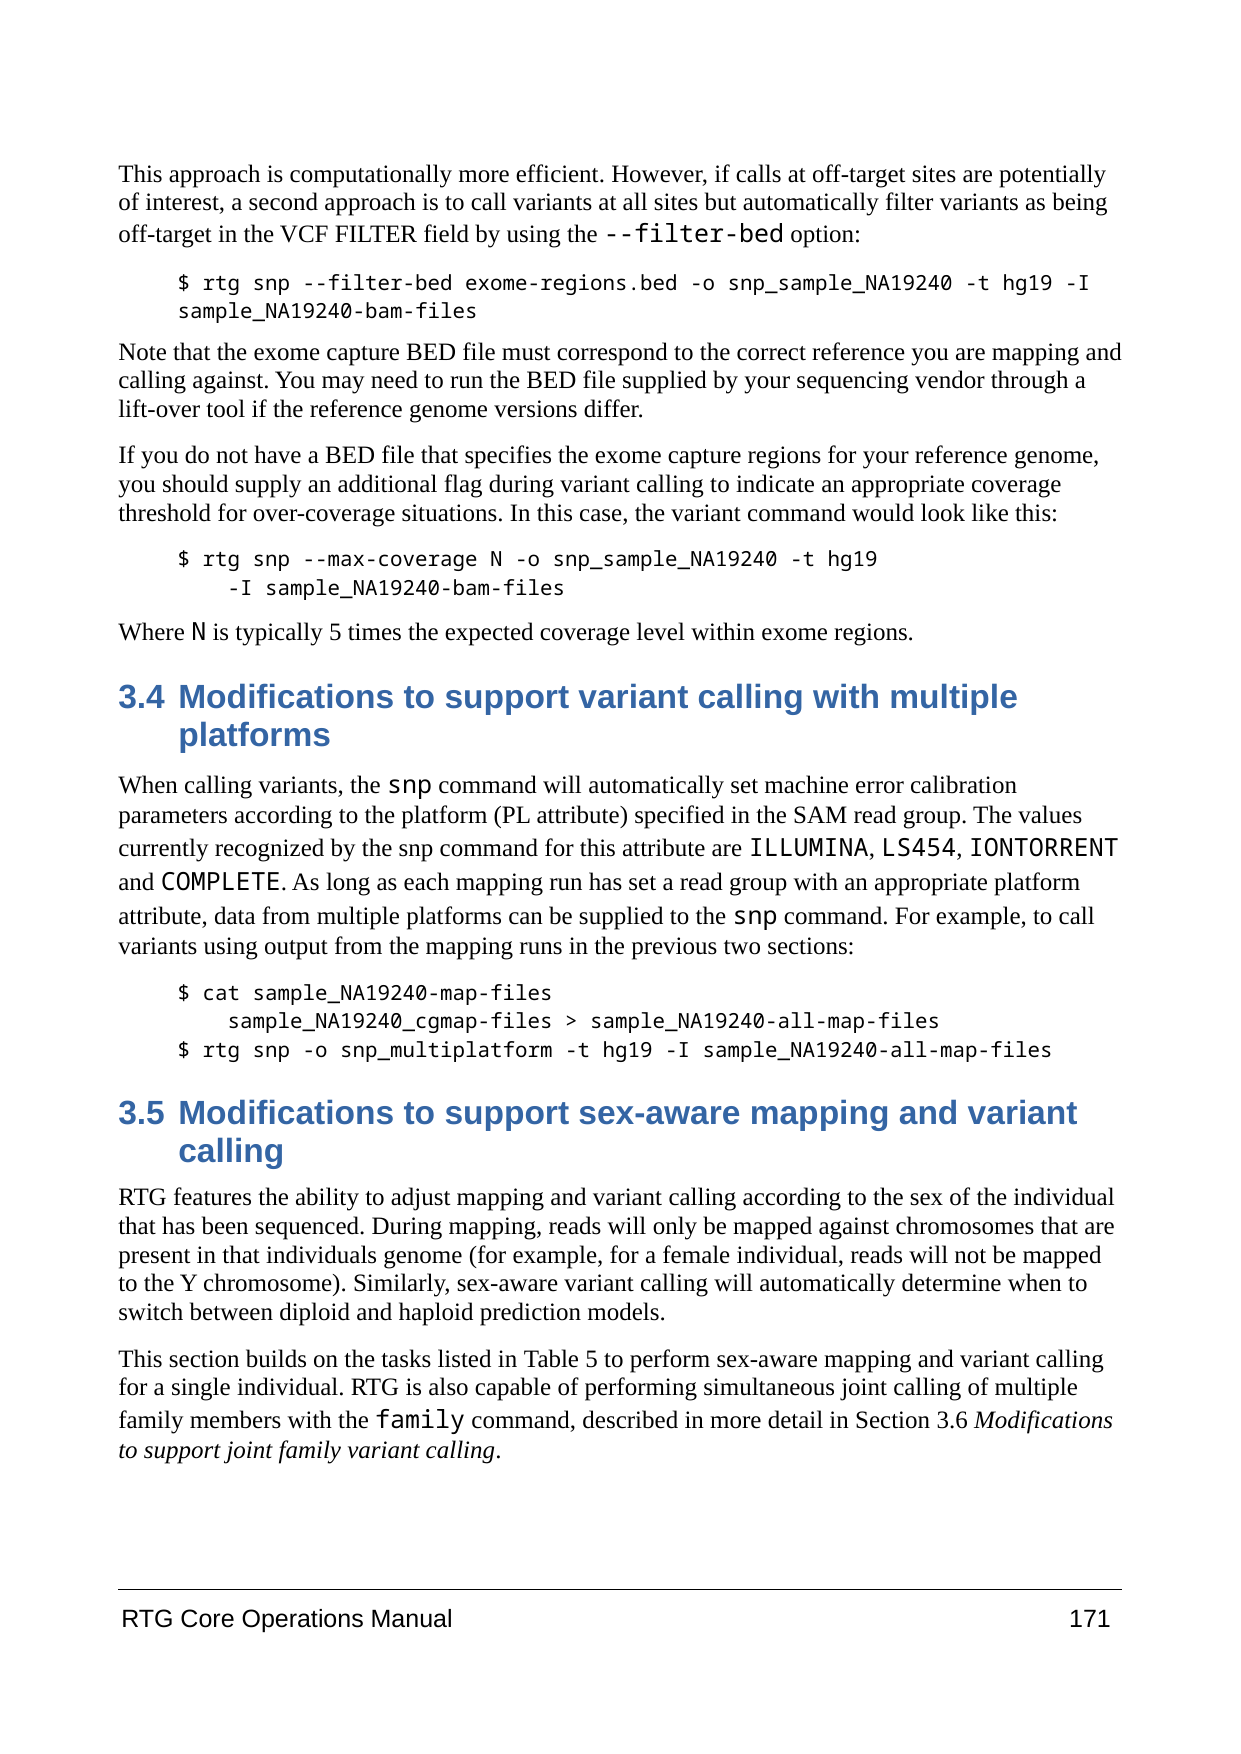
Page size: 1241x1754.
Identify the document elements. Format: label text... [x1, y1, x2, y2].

text $ cat sample_NA19240-map-files [177, 978, 1122, 1006]
text -I sample_NA19240-bam-files [177, 573, 1122, 601]
text $ rtg snp --max-coverage N -o snp_sample_NA19240 -t hg19 [177, 544, 1122, 573]
text Note that the exome capture BED file must correspond to the correct reference you are mapping and calling against. You may need to run the BED file supplied by your sequencing vendor through a lift-over tool if the reference genome versions differ. [118, 337, 1122, 423]
text This section builds on the tasks listed in Table 5 to perform sex-aware mapping and variant calling for a single individual. RTG is also capable of performing simultaneous joint calling of multiple family members with the family command, described in more detail in Section 3.6 Modifications to support joint family variant calling. [118, 1344, 1122, 1464]
text RTG features the ability to adjust mapping and variant calling according to the sex of the individual that has been sequenced. During mapping, reads will only be mapped against chromosomes that are present in that individuals genome (for example, for a female individual, reads will not be mapped to the Y chromosome). Similarly, sex-aware variant calling will automatically determine when to switch between diploid and haploid prediction models. [118, 1182, 1122, 1326]
subtitle Modifications to support variant calling with multiple platforms [118, 677, 1122, 754]
text This approach is computationally more efficient. However, if calls at off-target sites are potentially of interest, a second approach is to call variants at all sites but automatically filter variants as being off-target in the VCF FILTER field by using the --filter-bed option: [118, 159, 1122, 250]
text Where N is typically 5 times the expected coverage level within exome regions. [118, 613, 1122, 647]
text When calling variants, the snp command will automatically set machine error calibration parameters according to the platform (PL attribute) specified in the SAM read group. The values currently recognized by the snp command for this attribute are ILLUMINA, LS454, IONTORRENT and COMPLETE. As long as each mapping run has set a read group with an appropriate platform attribute, data from multiple platforms can be supplied to the snp command. For example, to call variants using output from the mapping runs in the previous two sections: [118, 766, 1122, 960]
subtitle Modifications to support sex-aware mapping and variant calling [118, 1093, 1122, 1170]
text $ rtg snp -o snp_multiplatform -t hg19 -I sample_NA19240-all-map-files [177, 1035, 1122, 1063]
text sample_NA19240_cgmap-files > sample_NA19240-all-map-files [177, 1006, 1122, 1035]
text If you do not have a BED file that specifies the exome capture regions for your reference genome, you should supply an additional flag during variant calling to indicate an appropriate coverage threshold for over-coverage situations. In this case, the variant command would look like this: [118, 441, 1122, 527]
text $ rtg snp --filter-bed exome-regions.bed -o snp_sample_NA19240 -t hg19 -I sample_NA19240-bam-files [177, 268, 1122, 325]
